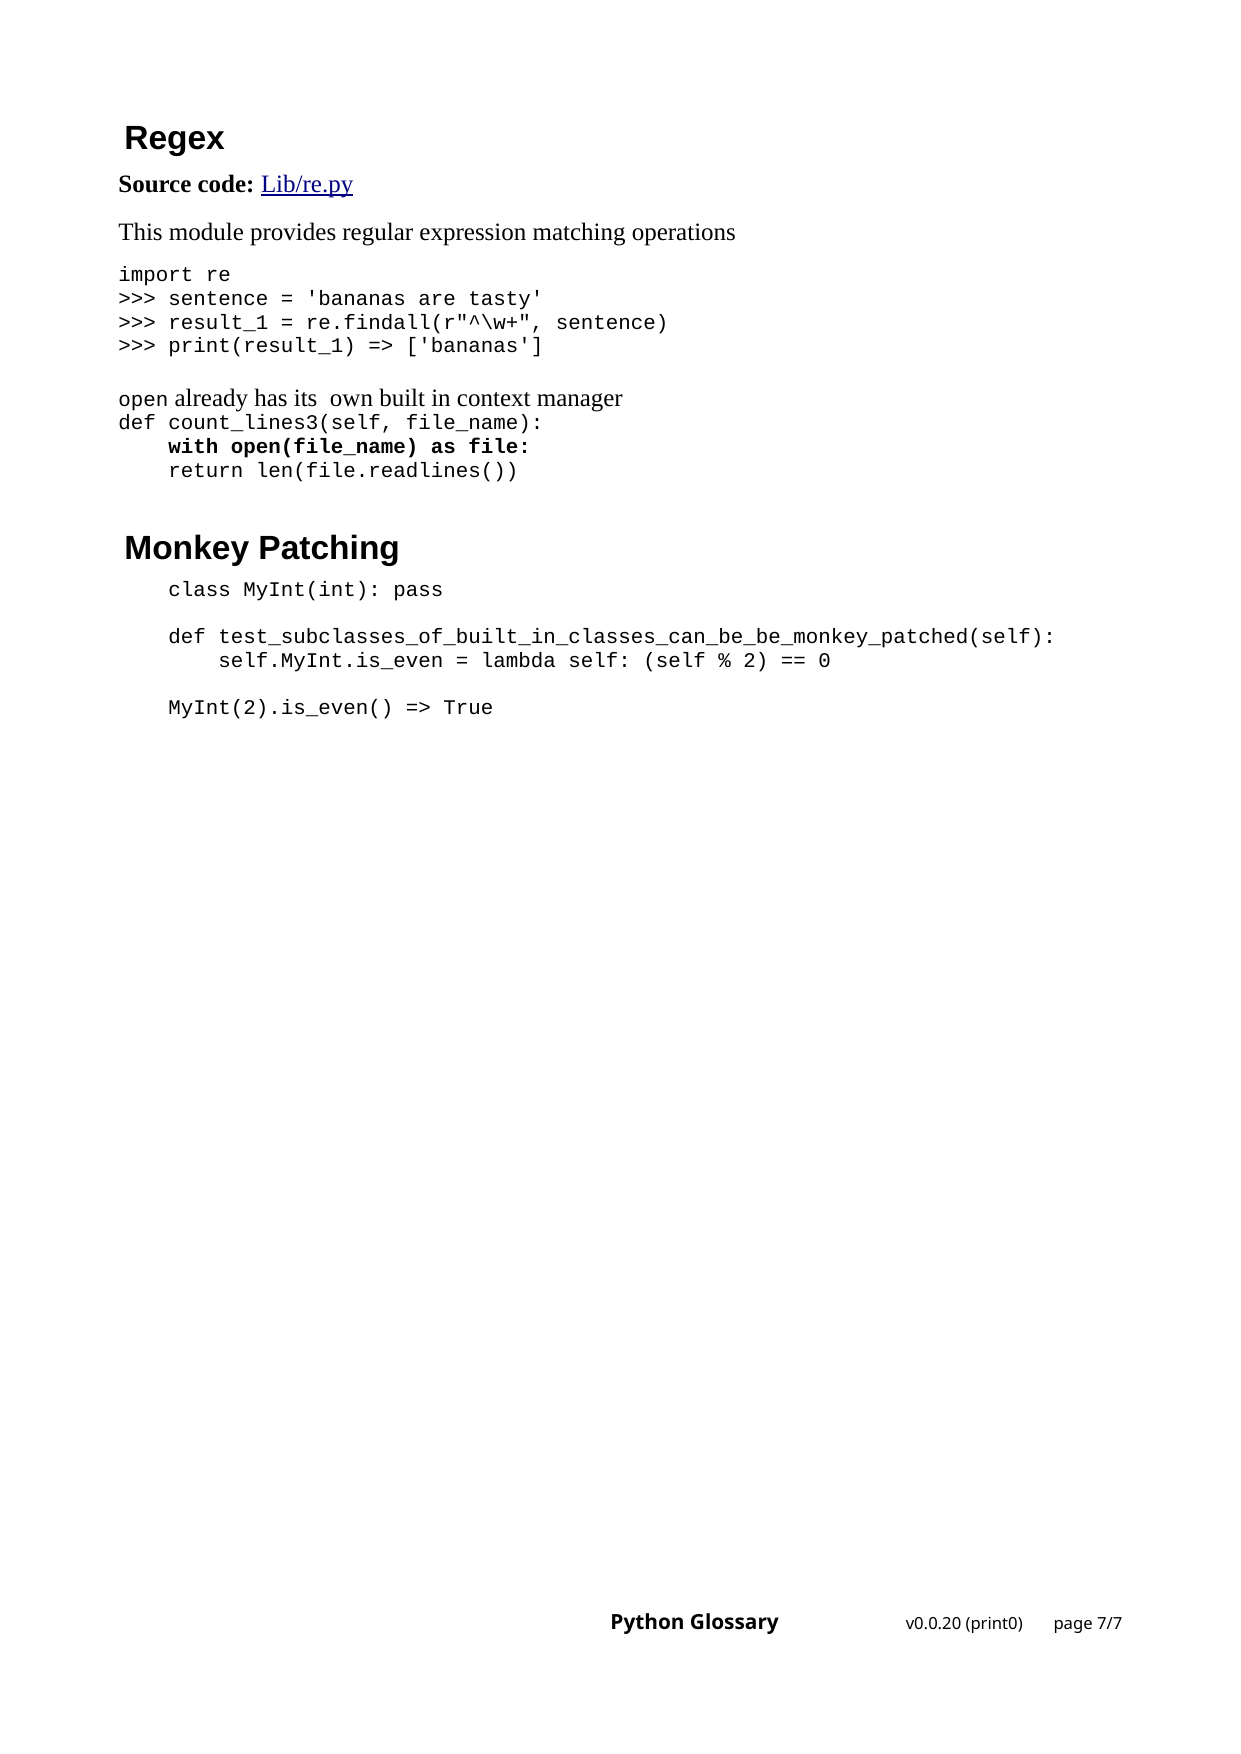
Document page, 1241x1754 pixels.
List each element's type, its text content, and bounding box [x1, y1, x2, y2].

subtitle Monkey Patching [121, 528, 1119, 566]
text >>> sentence = 'bananas are tasty' [118, 288, 1122, 312]
text >>> print(result_1) => ['bananas'] [118, 335, 1122, 359]
text def count_lines3(self, file_name): [118, 412, 1122, 436]
text self.MyInt.is_even = lambda self: (self % 2) == 0 [118, 650, 1122, 673]
text with open(file_name) as file: [118, 436, 1122, 459]
text MyInt(2).is_even() => True [118, 697, 1122, 721]
subtitle Regex [121, 118, 1119, 157]
text def test_subclasses_of_built_in_classes_can_be_be_monkey_patched(self): [118, 626, 1122, 650]
text This module provides regular expression matching operations [118, 217, 1122, 246]
text return len(file.readlines()) [118, 459, 1122, 483]
text Source code: Lib/re.py [118, 169, 1122, 198]
text open already has its own built in context manager [118, 383, 1122, 412]
text >>> result_1 = re.findall(r"^\w+", sentence) [118, 312, 1122, 335]
text class MyInt(int): pass [118, 579, 1122, 602]
text import re [118, 264, 1122, 288]
